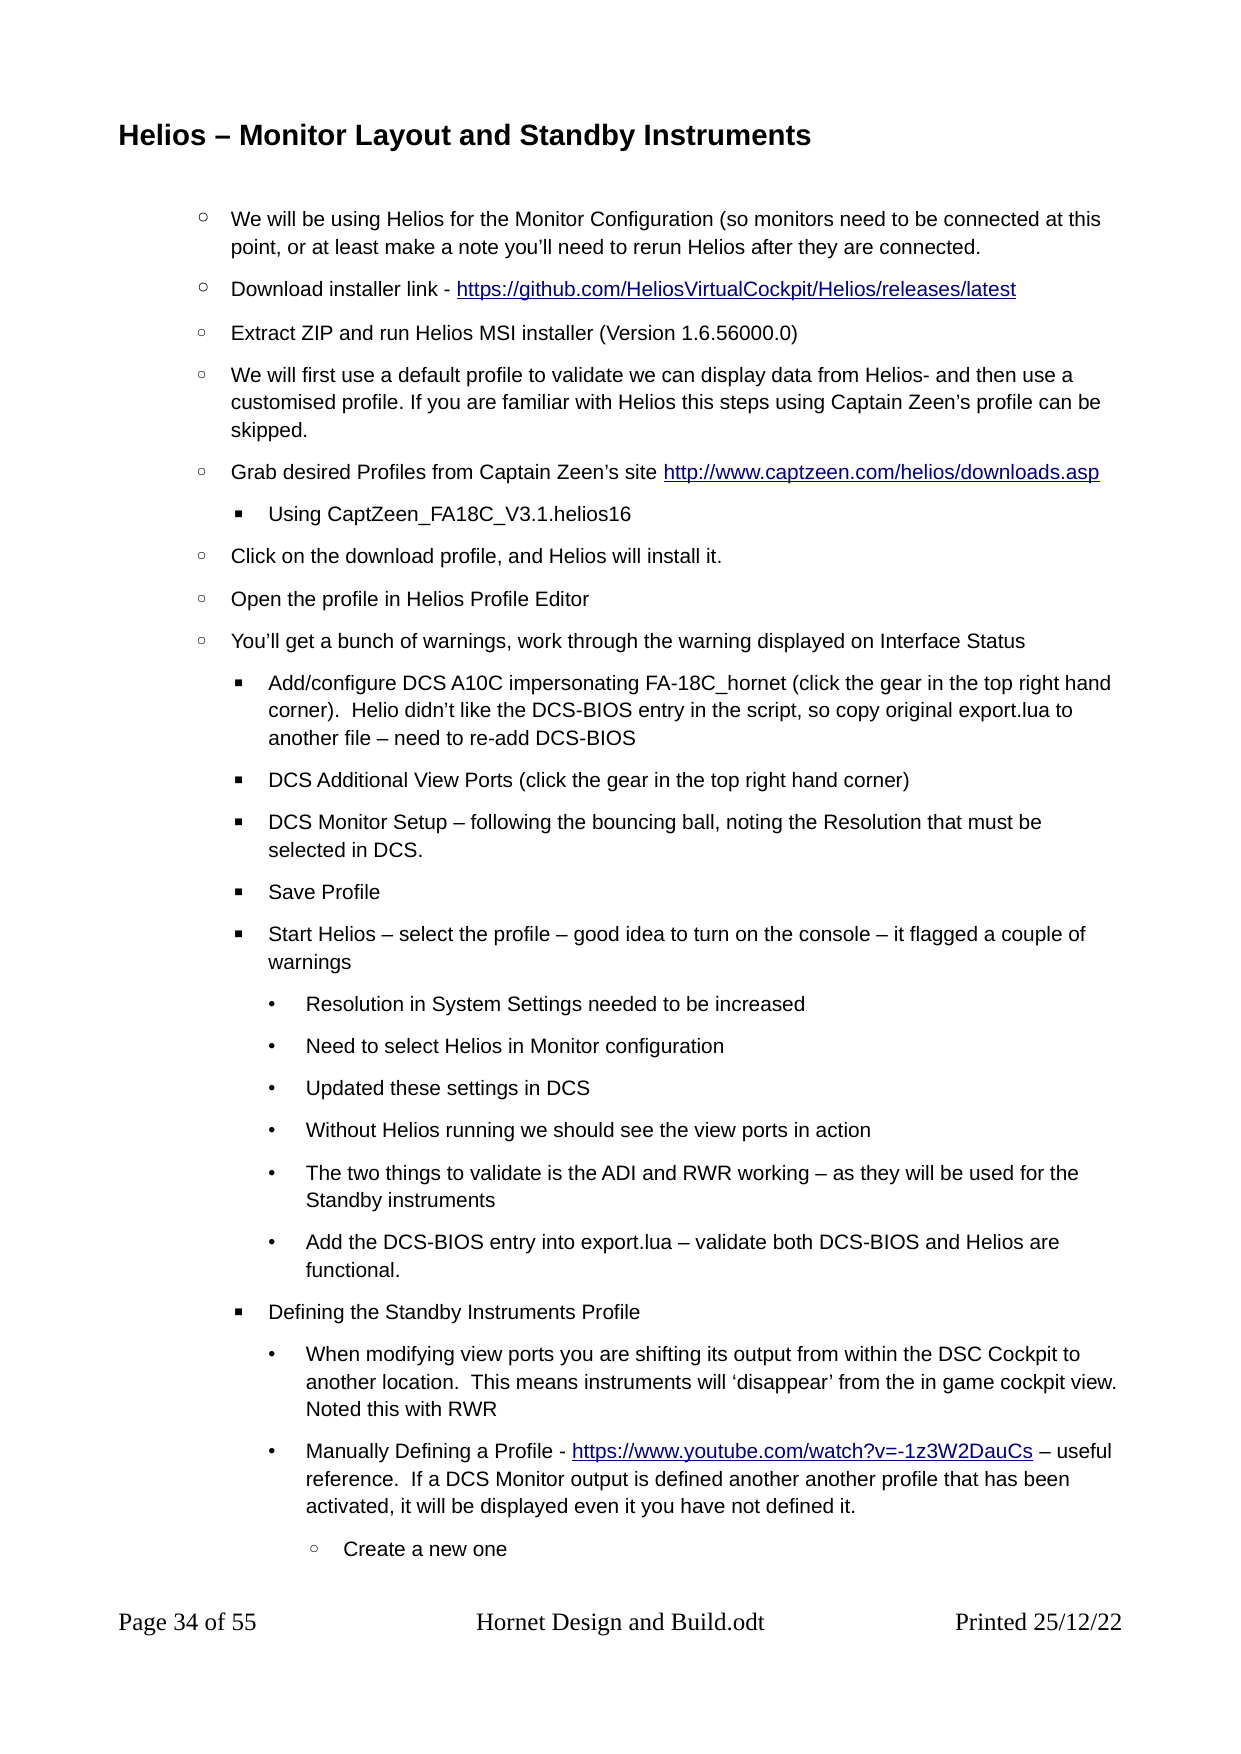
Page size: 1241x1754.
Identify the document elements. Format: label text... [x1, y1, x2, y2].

list We will be using Helios for the Monitor Configuration (so monitors need to be connected at this point, or at least make a note you’ll need to rerun Helios after they are connected. [193, 206, 1122, 259]
list Resolution in System Settings needed to be increased [268, 992, 1122, 1016]
list Manually Defining a Profile - https://www.youtube.com/watch?v=-1z3W2DauCs – useful reference. If a DCS Monitor output is defined another another profile that has been activated, it will be displayed even it you have not defined it. [268, 1439, 1122, 1518]
list Download installer link - https://github.com/HeliosVirtualCockpit/Helios/releases/latest [193, 277, 1122, 302]
list Add the DCS-BIOS entry into export.lua – validate both DCS-BIOS and Helios are functional. [268, 1230, 1122, 1282]
list Extract ZIP and run Helios MSI installer (Version 1.6.56000.0) [193, 320, 1122, 344]
list We will first use a default profile to validate we can display data from Helios- and then use a customised profile. If you are familiar with Helios this steps using Captain Zeen’s profile can be skipped. [193, 363, 1122, 442]
list Add/configure DCS A10C impersonating FA-18C_hornet (click the gear in the top right hand corner). Helio didn’t like the DCS-BIOS entry in the script, so copy original export.lua to another file – need to re-add DCS-BIOS [231, 671, 1122, 750]
list Click on the download profile, and Helios will install it. [193, 544, 1122, 568]
list Using CaptZeen_FA18C_V3.1.helios16 [231, 502, 1122, 526]
list Create a new one [306, 1536, 1122, 1560]
list You’ll get a bunch of warnings, work through the warning displayed on Interface Status [193, 628, 1122, 653]
list Need to select Helios in Monitor configuration [268, 1034, 1122, 1058]
list Updated these settings in DCS [268, 1076, 1122, 1100]
list Defining the Standby Instruments Profile [231, 1300, 1122, 1324]
subtitle Helios – Monitor Layout and Standby Instruments [118, 118, 1122, 152]
list Grab desired Profiles from Captain Zeen’s site http://www.captzeen.com/helios/downloads.asp [193, 460, 1122, 484]
list Start Helios – select the profile – good idea to turn on the console – it flagged a couple of warnings [231, 922, 1122, 973]
list Open the profile in Helios Profile Editor [193, 586, 1122, 610]
list Save Profile [231, 880, 1122, 904]
list The two things to validate is the ADI and RWR working – as they will be used for the Standby instruments [268, 1160, 1122, 1212]
list Without Helios running we should see the view ports in action [268, 1118, 1122, 1142]
list DCS Additional View Ports (click the gear in the top right hand corner) [231, 768, 1122, 792]
list When modifying view ports you are shifting its output from within the DSC Cockpit to another location. This means instruments will ‘disappear’ from the in game cockpit view. Noted this with RWR [268, 1342, 1122, 1421]
list DCS Monitor Setup – following the bouncing ball, noting the Resolution that must be selected in DCS. [231, 810, 1122, 862]
